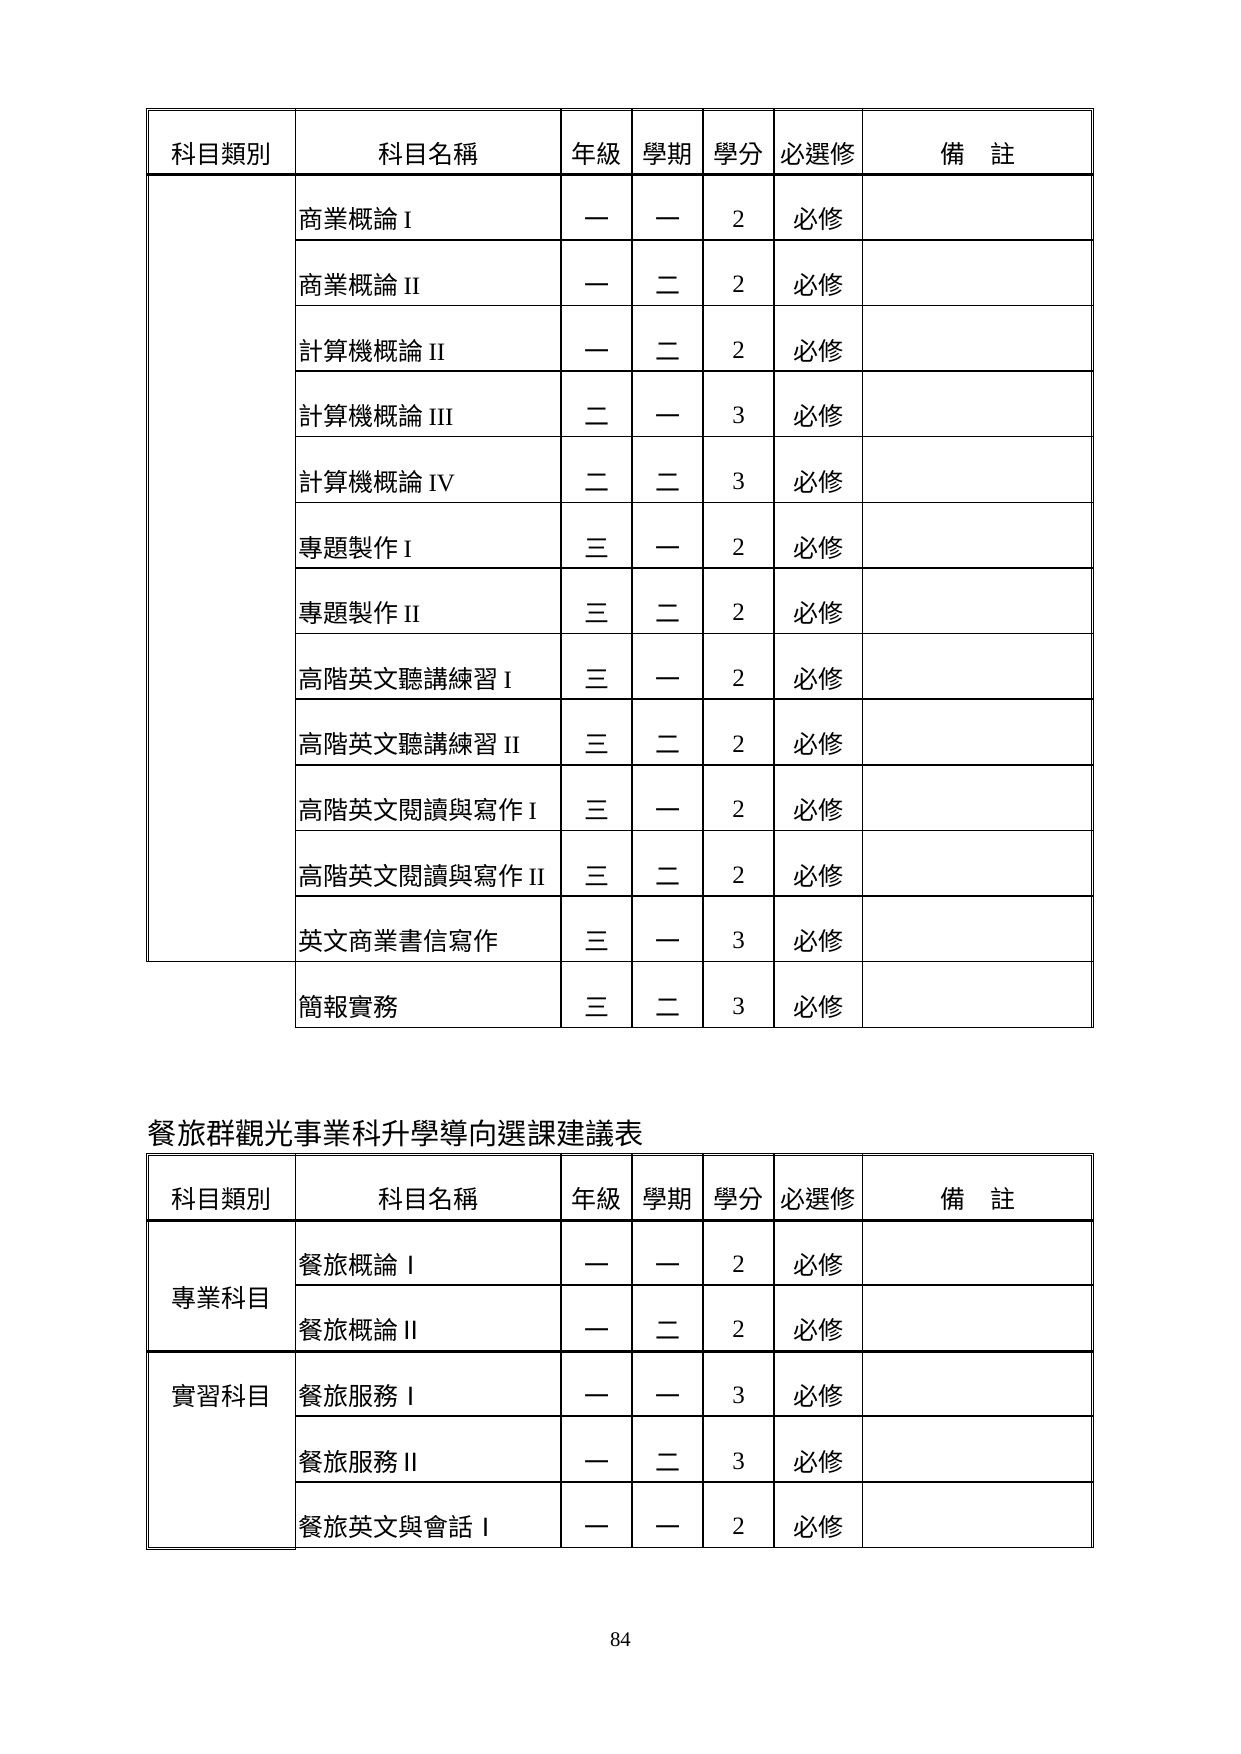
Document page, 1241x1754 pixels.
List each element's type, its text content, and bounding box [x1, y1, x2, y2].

table_cell 實習科目 [149, 1353, 295, 1547]
table_cell 2 [704, 241, 773, 304]
table_cell 二 [633, 1417, 702, 1481]
table_header 學分 [704, 111, 773, 173]
table_cell 2 [704, 766, 773, 829]
table_cell 必修 [775, 503, 862, 567]
table_cell [863, 1353, 1091, 1415]
table_cell 必修 [775, 634, 862, 698]
table_cell 三 [562, 831, 631, 895]
table_cell [863, 306, 1091, 370]
table_header 年級 [562, 111, 631, 173]
table_cell 商業概論II [296, 241, 560, 304]
table_cell 餐旅英文與會話Ⅰ [296, 1483, 560, 1547]
table_cell 必修 [775, 700, 862, 764]
table_header 必選修 [775, 1156, 862, 1218]
table_cell 一 [633, 372, 702, 436]
table_cell 英文商業書信寫作 [296, 897, 560, 961]
table_cell 2 [704, 700, 773, 764]
table_cell [863, 634, 1091, 698]
table_cell 必修 [775, 1222, 862, 1284]
table_cell 2 [704, 1222, 773, 1284]
table_cell [863, 897, 1091, 961]
table_header 備 註 [863, 1156, 1091, 1218]
table_cell 一 [633, 1222, 702, 1284]
text 餐旅群觀光事業科升學導向選課建議表 [148, 1090, 1092, 1153]
table_cell 一 [633, 766, 702, 829]
table_cell 高階英文閱讀與寫作I [296, 766, 560, 829]
table_cell 二 [633, 241, 702, 304]
table_cell 一 [562, 306, 631, 370]
table_cell 3 [704, 437, 773, 501]
table_cell 必修 [775, 1417, 862, 1481]
table_cell 2 [704, 306, 773, 370]
table_cell 三 [562, 634, 631, 698]
table_cell 3 [704, 897, 773, 961]
table_cell 2 [704, 1286, 773, 1350]
table_cell [863, 176, 1091, 239]
table_cell [863, 1417, 1091, 1481]
table_header 科目名稱 [296, 111, 560, 173]
table_cell 高階英文聽講練習I [296, 634, 560, 698]
table_cell 必修 [775, 831, 862, 895]
table_cell 二 [562, 437, 631, 501]
table_cell 一 [633, 503, 702, 567]
table_cell [863, 1483, 1091, 1547]
table_cell 必修 [775, 306, 862, 370]
table_header 學分 [704, 1156, 773, 1218]
table_cell 必修 [775, 241, 862, 304]
table_header 科目類別 [149, 1156, 295, 1218]
table_cell 二 [633, 831, 702, 895]
table_cell 2 [704, 1483, 773, 1547]
table_cell 二 [633, 700, 702, 764]
table_cell 一 [562, 1483, 631, 1547]
table_cell 餐旅概論Ⅱ [296, 1286, 560, 1350]
table_cell 一 [633, 176, 702, 239]
table_cell [863, 437, 1091, 501]
table_cell [863, 700, 1091, 764]
table_cell 必修 [775, 437, 862, 501]
table_cell [863, 372, 1091, 436]
table_cell 專題製作II [296, 569, 560, 633]
table_cell 計算機概論II [296, 306, 560, 370]
table_cell 計算機概論IV [296, 437, 560, 501]
table_header 備 註 [863, 111, 1091, 173]
table_cell 3 [704, 962, 773, 1026]
table_cell 三 [562, 700, 631, 764]
table_header 科目類別 [149, 111, 295, 173]
table_cell [863, 503, 1091, 567]
table_cell [863, 1286, 1091, 1350]
table_cell 一 [562, 1353, 631, 1415]
table_cell [863, 569, 1091, 633]
table_cell 2 [704, 176, 773, 239]
table_cell [863, 766, 1091, 829]
table_cell 2 [704, 569, 773, 633]
table_cell 計算機概論III [296, 372, 560, 436]
table_cell 必修 [775, 1483, 862, 1547]
table_cell 2 [704, 831, 773, 895]
table_cell [863, 962, 1091, 1026]
table_cell [863, 1222, 1091, 1284]
table_cell 必修 [775, 766, 862, 829]
table_cell 必修 [775, 962, 862, 1026]
table_cell 簡報實務 [296, 962, 560, 1026]
table_cell 三 [562, 503, 631, 567]
table_cell 一 [562, 1286, 631, 1350]
table_cell 餐旅服務Ⅱ [296, 1417, 560, 1481]
table_cell 必修 [775, 1286, 862, 1350]
table_cell 二 [633, 1286, 702, 1350]
table_header 學期 [633, 1156, 702, 1218]
table_cell 三 [562, 569, 631, 633]
table_cell 專題製作I [296, 503, 560, 567]
table_cell 一 [562, 1222, 631, 1284]
table_cell 三 [562, 962, 631, 1026]
table_cell 必修 [775, 569, 862, 633]
table_cell 必修 [775, 372, 862, 436]
table_cell 高階英文閱讀與寫作II [296, 831, 560, 895]
table_cell 必修 [775, 176, 862, 239]
table_cell 三 [562, 766, 631, 829]
table_cell 二 [633, 962, 702, 1026]
table_cell 二 [633, 306, 702, 370]
table_cell 餐旅概論Ⅰ [296, 1222, 560, 1284]
table_cell 2 [704, 634, 773, 698]
table_cell 一 [562, 241, 631, 304]
table_cell 一 [633, 634, 702, 698]
table_cell 一 [633, 1353, 702, 1415]
table_cell [149, 176, 295, 961]
table_header 學期 [633, 111, 702, 173]
table_cell 必修 [775, 1353, 862, 1415]
table_header 必選修 [775, 111, 862, 173]
table_cell 高階英文聽講練習II [296, 700, 560, 764]
table_cell 3 [704, 372, 773, 436]
table_cell 3 [704, 1417, 773, 1481]
table_cell 二 [562, 372, 631, 436]
table_cell 一 [562, 176, 631, 239]
table_cell 餐旅服務Ⅰ [296, 1353, 560, 1415]
table_header 年級 [562, 1156, 631, 1218]
table_cell [863, 831, 1091, 895]
table_cell 必修 [775, 897, 862, 961]
table_header 科目名稱 [296, 1156, 560, 1218]
table_cell 一 [633, 897, 702, 961]
table_cell 二 [633, 569, 702, 633]
table_cell [863, 241, 1091, 304]
table_cell 三 [562, 897, 631, 961]
table_cell 一 [562, 1417, 631, 1481]
table_cell 2 [704, 503, 773, 567]
table_cell 專業科目 [149, 1222, 295, 1350]
table_cell 商業概論I [296, 176, 560, 239]
table_cell 二 [633, 437, 702, 501]
table_cell 3 [704, 1353, 773, 1415]
table_cell 一 [633, 1483, 702, 1547]
